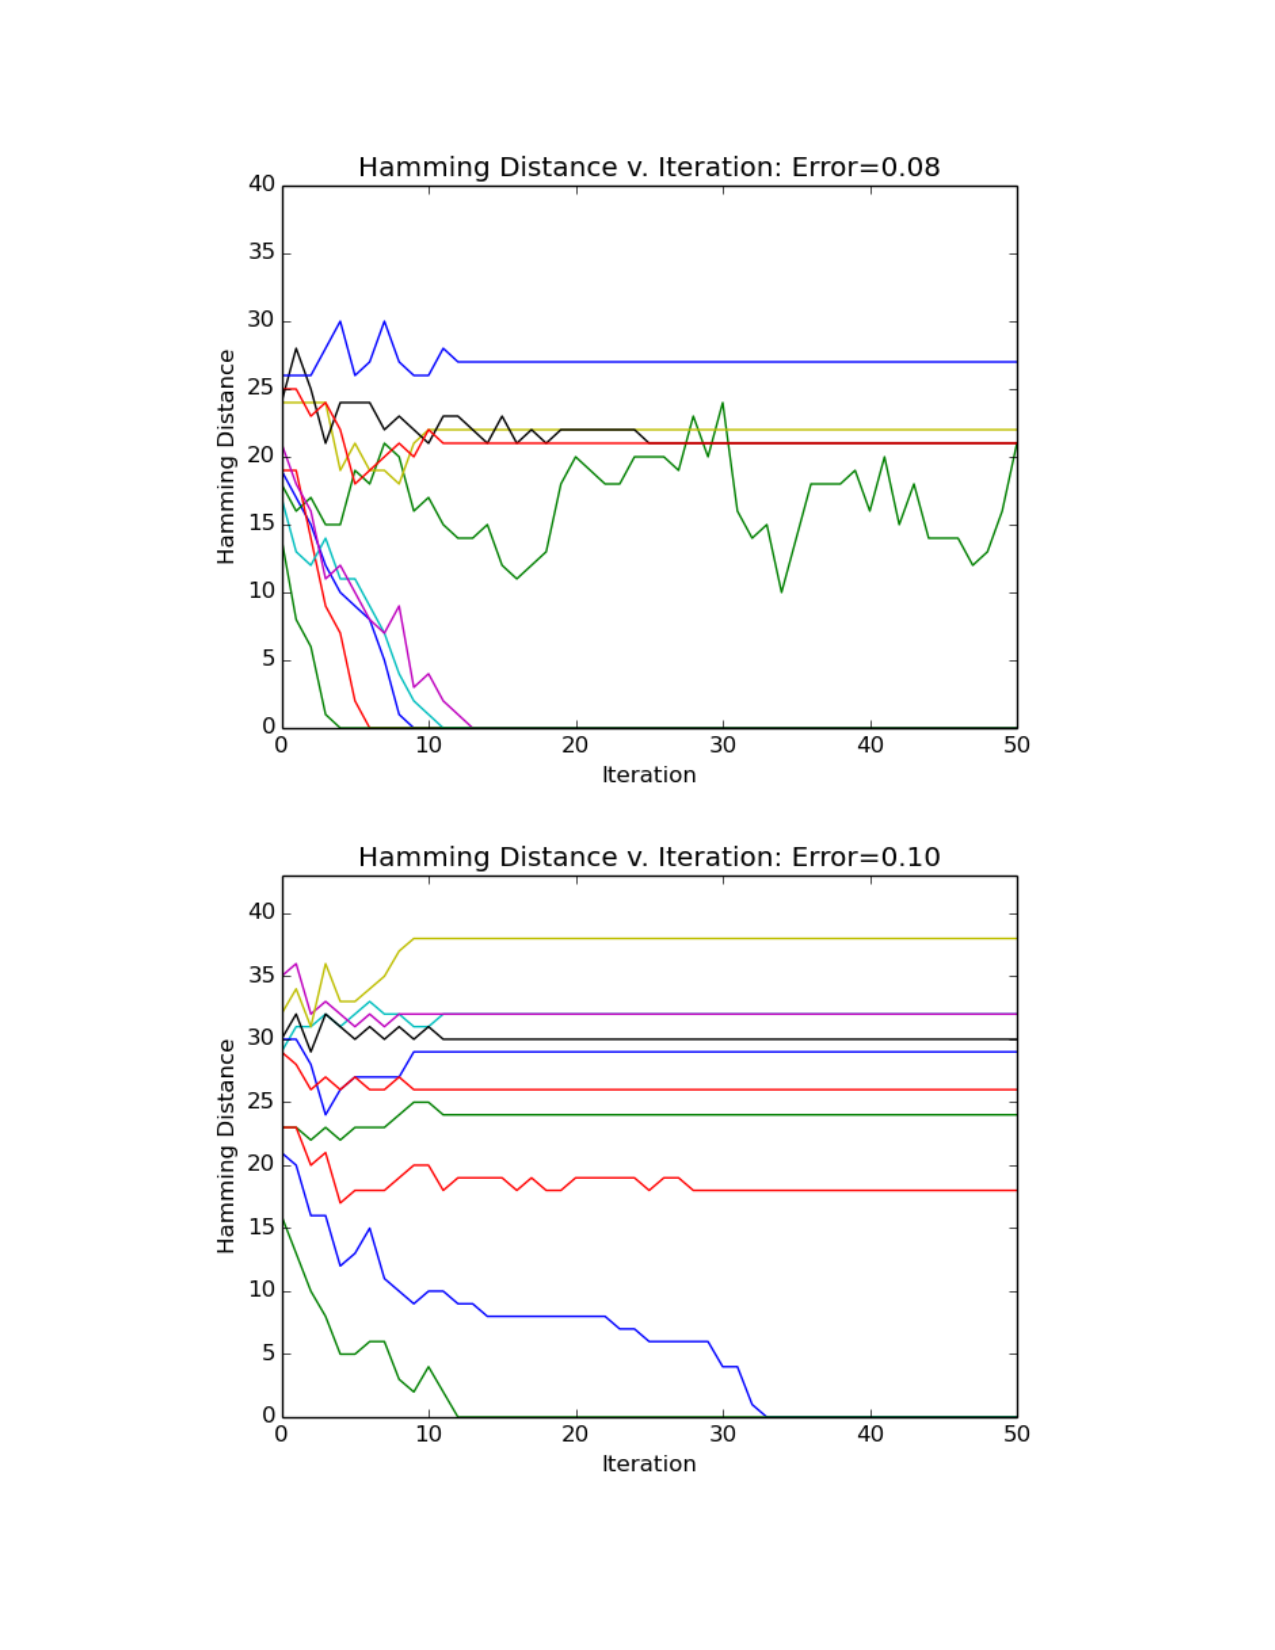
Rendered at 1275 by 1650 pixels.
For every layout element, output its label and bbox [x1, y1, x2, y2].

picture [163, 808, 1112, 1485]
picture [163, 118, 1112, 796]
